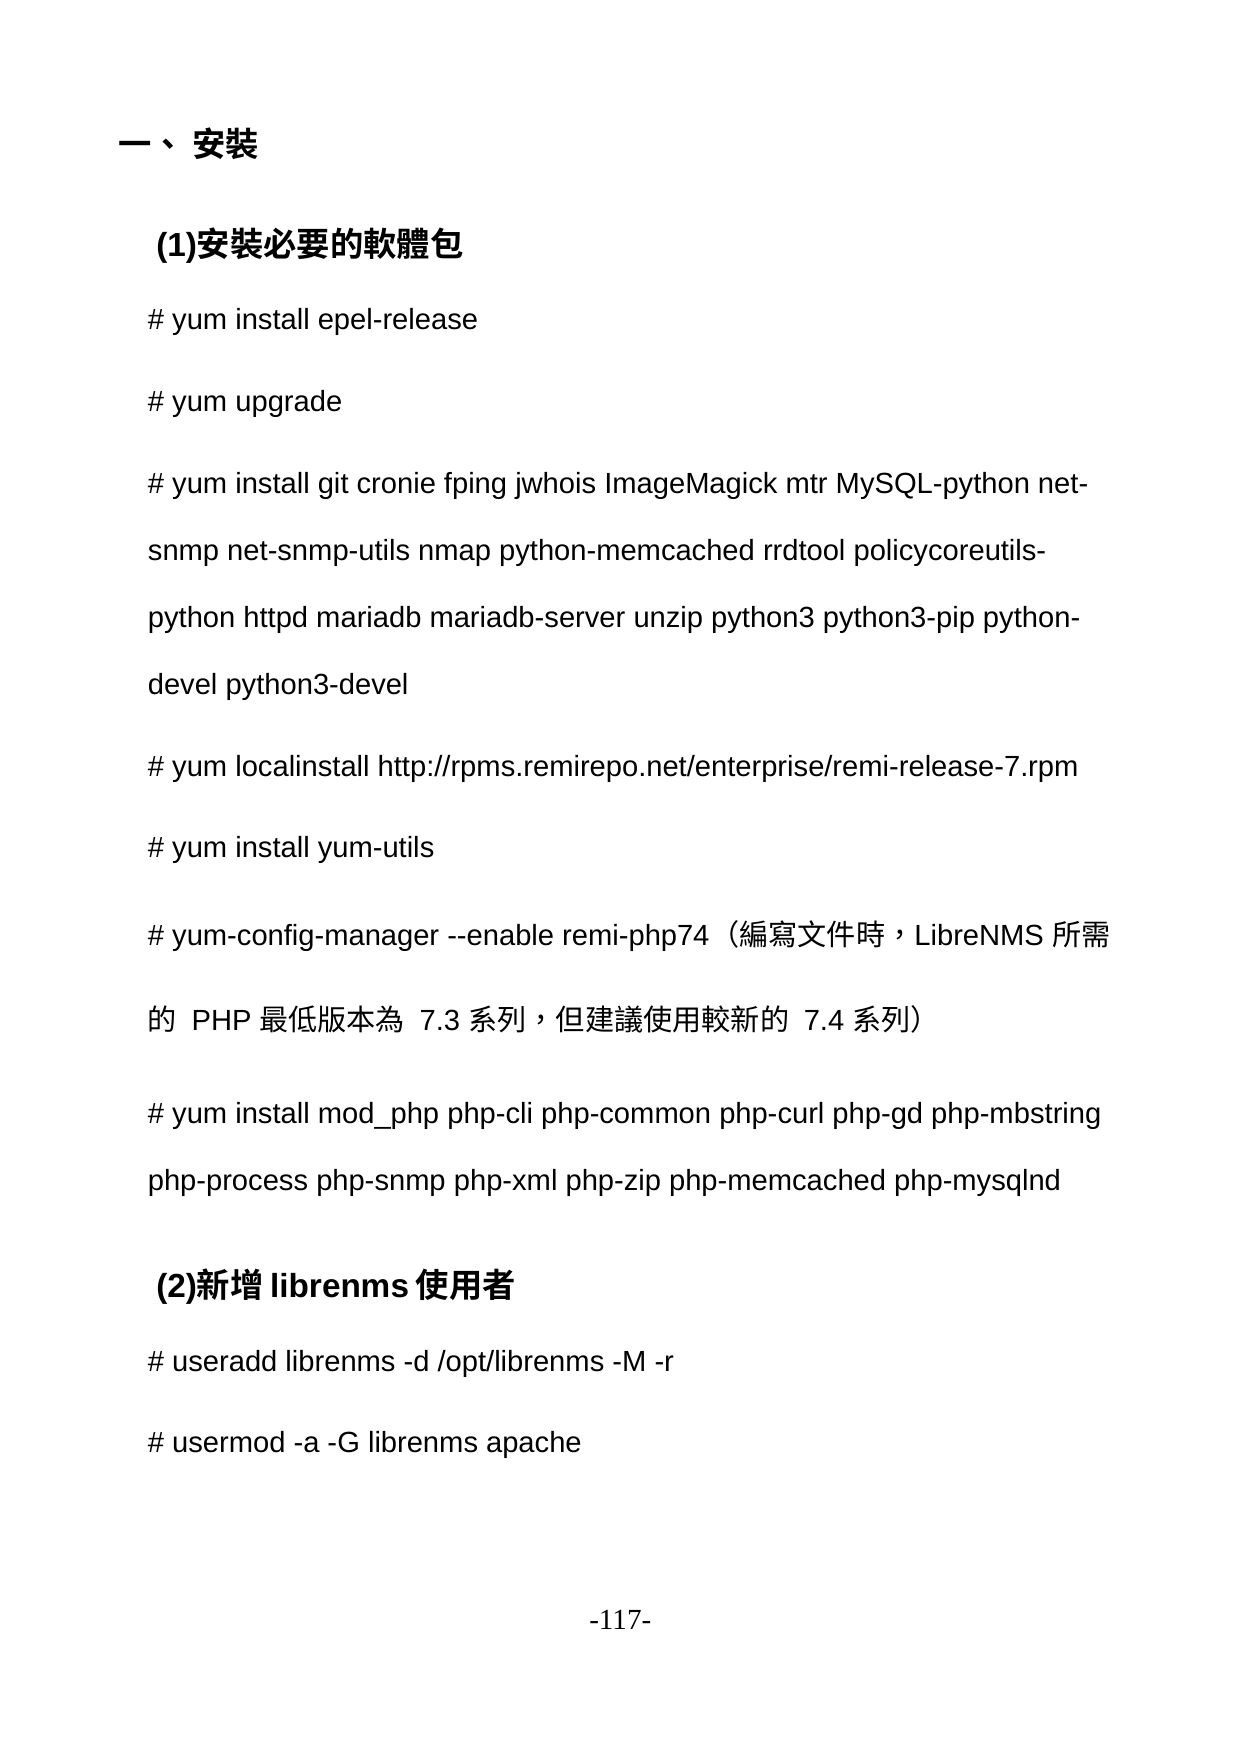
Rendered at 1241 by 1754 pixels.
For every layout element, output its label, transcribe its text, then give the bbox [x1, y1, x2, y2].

subtitle 安裝 [118, 118, 1122, 166]
text # yum install epel-release [148, 302, 1122, 336]
text # yum localinstall http://rpms.remirepo.net/enterprise/remi-release-7.rpm [148, 748, 1122, 782]
text # yum upgrade [148, 384, 1122, 417]
text # useradd librenms -d /opt/librenms -M -r [148, 1344, 1122, 1377]
subtitle 新增librenms使用者 [118, 1259, 1122, 1307]
subtitle 安裝必要的軟體包 [118, 217, 1122, 266]
text # yum install mod_php php-cli php-common php-curl php-gd php-mbstring php-process php-snmp php-xml php-zip php-memcached php-mysqlnd [148, 1096, 1122, 1196]
text # yum install yum-utils [148, 830, 1122, 864]
text # usermod -a -G librenms apache [148, 1425, 1122, 1459]
text # yum-config-manager --enable remi-php74（編寫文件時，LibreNMS 所需的 PHP 最低版本為 7.3 系列，但建議使用較新的 7.4 系列） [148, 912, 1122, 1039]
text # yum install git cronie fping jwhois ImageMagick mtr MySQL-python net-snmp net-snmp-utils nmap python-memcached rrdtool policycoreutils-python httpd mariadb mariadb-server unzip python3 python3-pip python-devel python3-devel [148, 466, 1122, 700]
